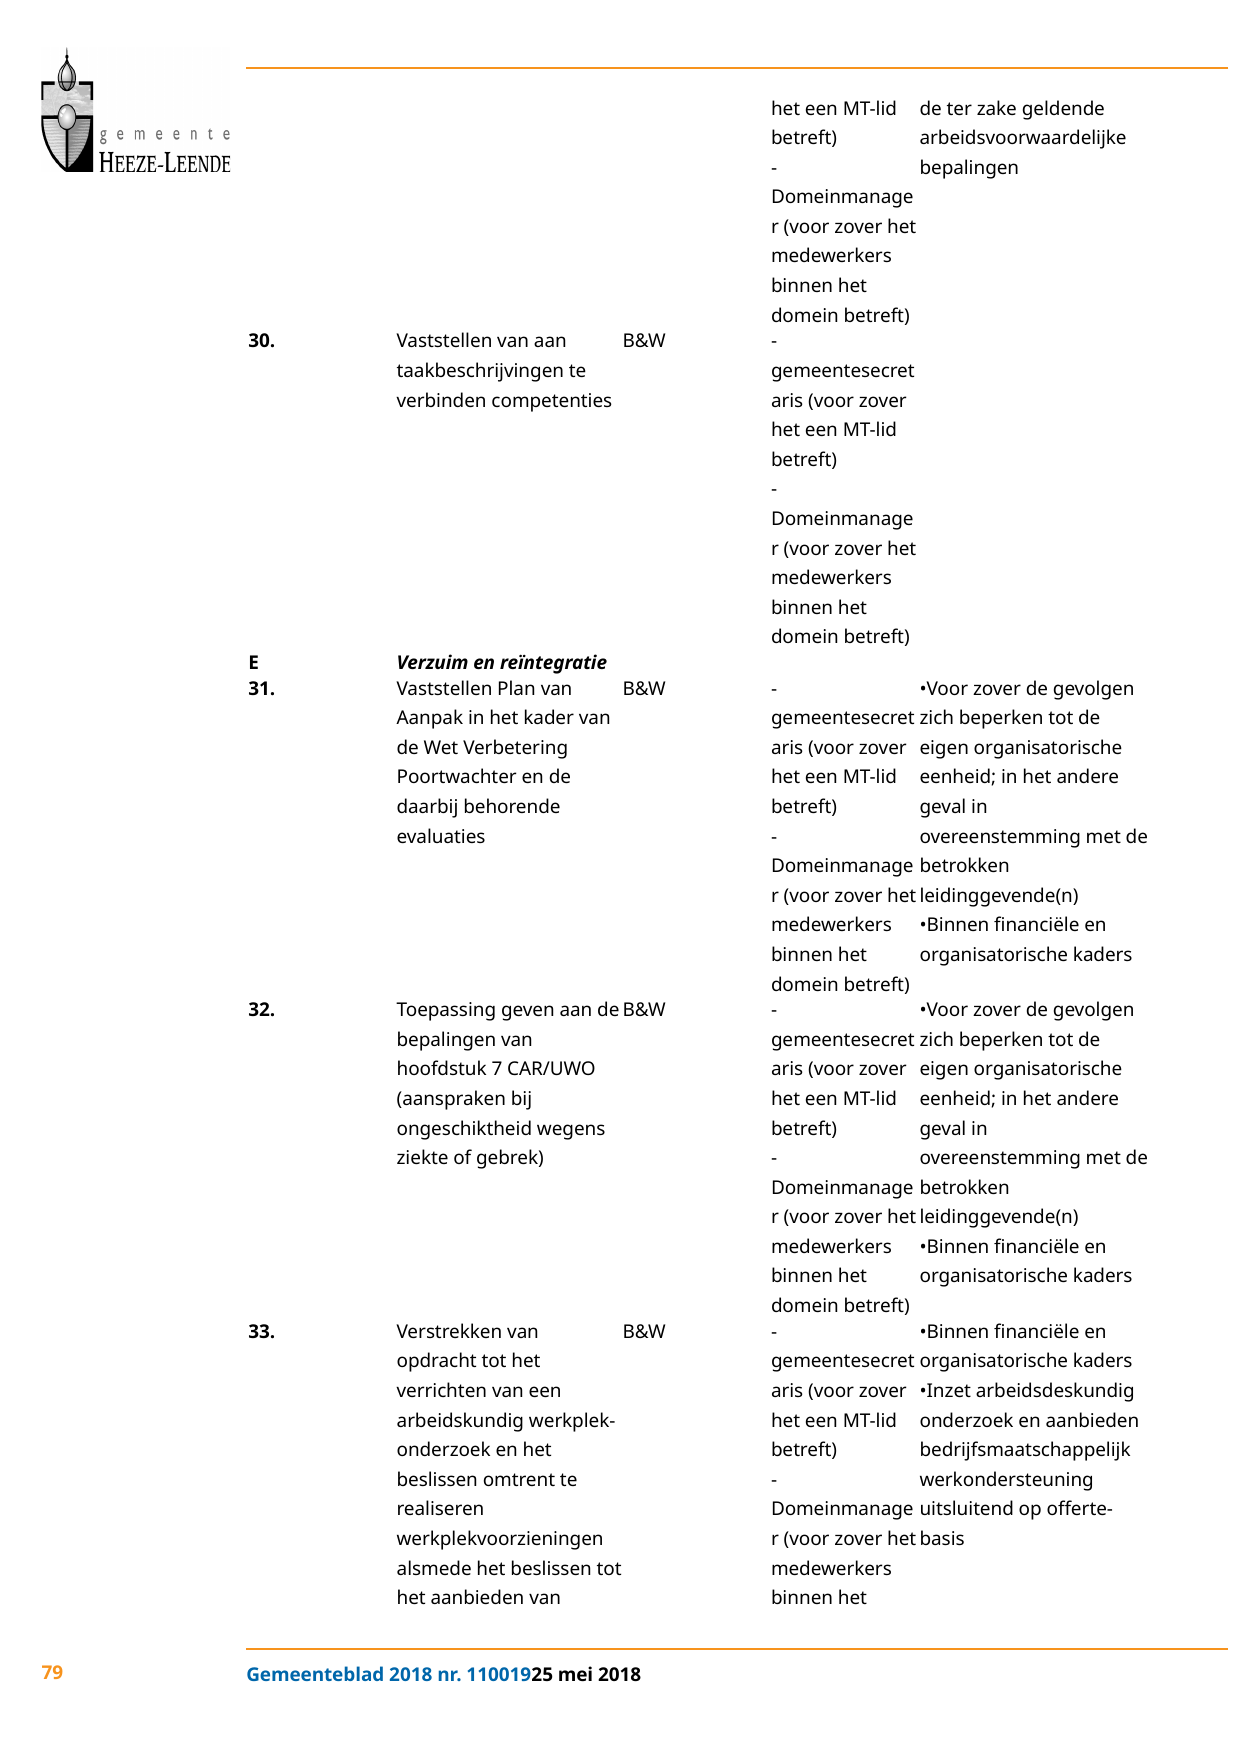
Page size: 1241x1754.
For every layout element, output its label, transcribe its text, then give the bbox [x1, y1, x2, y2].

table_cell de ter zake geldende arbeidsvoorwaardelijke bepalingen [919, 95, 1152, 328]
table_cell [919, 328, 1152, 649]
table_cell B&W [622, 1318, 771, 1610]
table_cell [622, 649, 771, 675]
table_cell Verzuim en reïntegratie [396, 649, 622, 675]
table_cell E [248, 649, 396, 675]
picture [41, 47, 231, 172]
table_cell B&W [622, 328, 771, 649]
table_cell 33. [248, 1318, 396, 1610]
table_cell [771, 649, 919, 675]
table_cell 31. [248, 675, 396, 996]
table_cell -gemeentesecretaris (voor zover het een MT-lid betreft) -Domeinmanager (voor zover het medewerkers binnen het domein betreft) [771, 328, 919, 649]
table_cell het een MT-lid betreft) -Domeinmanager (voor zover het medewerkers binnen het domein betreft) [771, 95, 919, 328]
table_cell [622, 95, 771, 328]
table_cell •Binnen financiële en organisatorische kaders •Inzet arbeidsdeskundig onderzoek en aanbieden bedrijfsmaatschappelijk werkondersteuning uitsluitend op offerte-basis [919, 1318, 1152, 1610]
table_cell Toepassing geven aan de bepalingen van hoofdstuk 7 CAR/UWO (aanspraken bij ongeschiktheid wegens ziekte of gebrek) [396, 996, 622, 1318]
table_cell Vaststellen van aan taakbeschrijvingen te verbinden competenties [396, 328, 622, 649]
table_cell 32. [248, 996, 396, 1318]
table_cell -gemeentesecretaris (voor zover het een MT-lid betreft) -Domeinmanager (voor zover het medewerkers binnen het domein betreft) [771, 996, 919, 1318]
table_cell [919, 649, 1152, 675]
table_cell B&W [622, 996, 771, 1318]
table_cell 30. [248, 328, 396, 649]
table_cell B&W [622, 675, 771, 996]
table_cell •Voor zover de gevolgen zich beperken tot de eigen organisatorische eenheid; in het andere geval in overeenstemming met de betrokken leidinggevende(n) •Binnen financiële en organisatorische kaders [919, 675, 1152, 996]
table_cell Verstrekken van opdracht tot het verrichten van een arbeidskundig werkplek-onderzoek en het beslissen omtrent te realiseren werkplekvoorzieningen alsmede het beslissen tot het aanbieden van [396, 1318, 622, 1610]
table_cell •Voor zover de gevolgen zich beperken tot de eigen organisatorische eenheid; in het andere geval in overeenstemming met de betrokken leidinggevende(n) •Binnen financiële en organisatorische kaders [919, 996, 1152, 1318]
table_cell -gemeentesecretaris (voor zover het een MT-lid betreft) -Domeinmanager (voor zover het medewerkers binnen het [771, 1318, 919, 1610]
table_cell -gemeentesecretaris (voor zover het een MT-lid betreft) -Domeinmanager (voor zover het medewerkers binnen het domein betreft) [771, 675, 919, 996]
table_cell [396, 95, 622, 328]
table_cell Vaststellen Plan van Aanpak in het kader van de Wet Verbetering Poortwachter en de daarbij behorende evaluaties [396, 675, 622, 996]
table_cell [248, 95, 396, 328]
